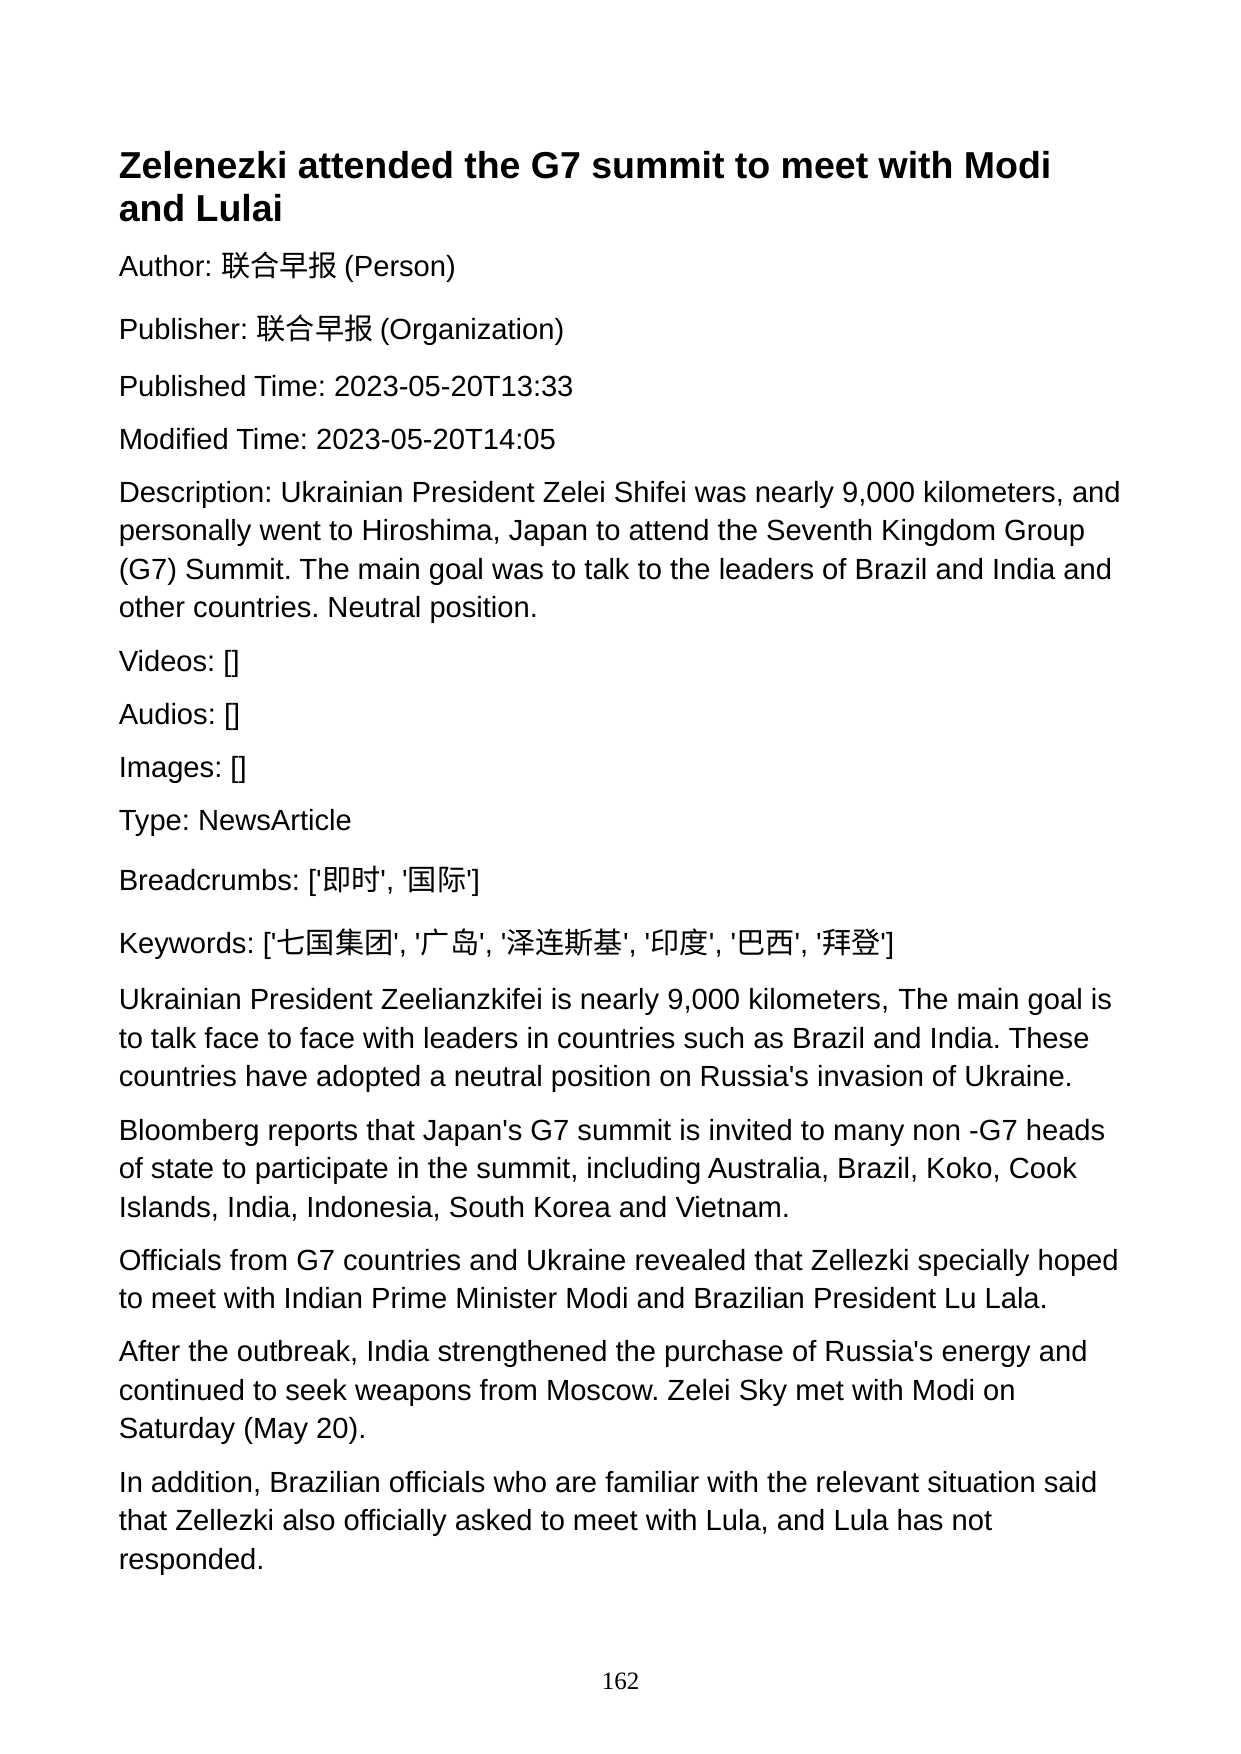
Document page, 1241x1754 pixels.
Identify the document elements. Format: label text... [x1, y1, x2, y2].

text Keywords: ['七国集团', '广岛', '泽连斯基', '印度', '巴西', '拜登'] [118, 919, 1122, 961]
text Ukrainian President Zeelianzkifei is nearly 9,000 kilometers, The main goal is to talk face to face with leaders in countries such as Brazil and India. These countries have adopted a neutral position on Russia's invasion of Ukraine. [118, 982, 1122, 1093]
text Author: 联合早报 (Person) [118, 242, 1122, 284]
text Modified Time: 2023-05-20T14:05 [118, 422, 1122, 455]
text Published Time: 2023-05-20T13:33 [118, 368, 1122, 402]
text Type: NewsArticle [118, 803, 1122, 836]
subtitle Zelenezki attended the G7 summit to meet with Modi and Lulai [118, 143, 1122, 230]
text Audios: [] [118, 697, 1122, 730]
text Description: Ukrainian President Zelei Shifei was nearly 9,000 kilometers, and personally went to Hiroshima, Japan to attend the Seventh Kingdom Group (G7) Summit. The main goal was to talk to the leaders of Brazil and India and other countries. Neutral position. [118, 475, 1122, 624]
text Breadcrumbs: ['即时', '国际'] [118, 856, 1122, 898]
text Bloomberg reports that Japan's G7 summit is invited to many non -G7 heads of state to participate in the summit, including Australia, Brazil, Koko, Cook Islands, India, Indonesia, South Korea and Vietnam. [118, 1112, 1122, 1223]
text Officials from G7 countries and Ukraine revealed that Zellezki specially hoped to meet with Indian Prime Minister Modi and Brazilian President Lu Lala. [118, 1243, 1122, 1315]
text After the outbreak, India strengthened the purchase of Russia's energy and continued to seek weapons from Moscow. Zelei Sky met with Modi on Saturday (May 20). [118, 1334, 1122, 1445]
text Images: [] [118, 750, 1122, 783]
text In addition, Brazilian officials who are familiar with the relevant situation said that Zellezki also officially asked to meet with Lula, and Lula has not responded. [118, 1464, 1122, 1575]
text Publisher: 联合早报 (Organization) [118, 305, 1122, 348]
text Videos: [] [118, 643, 1122, 677]
